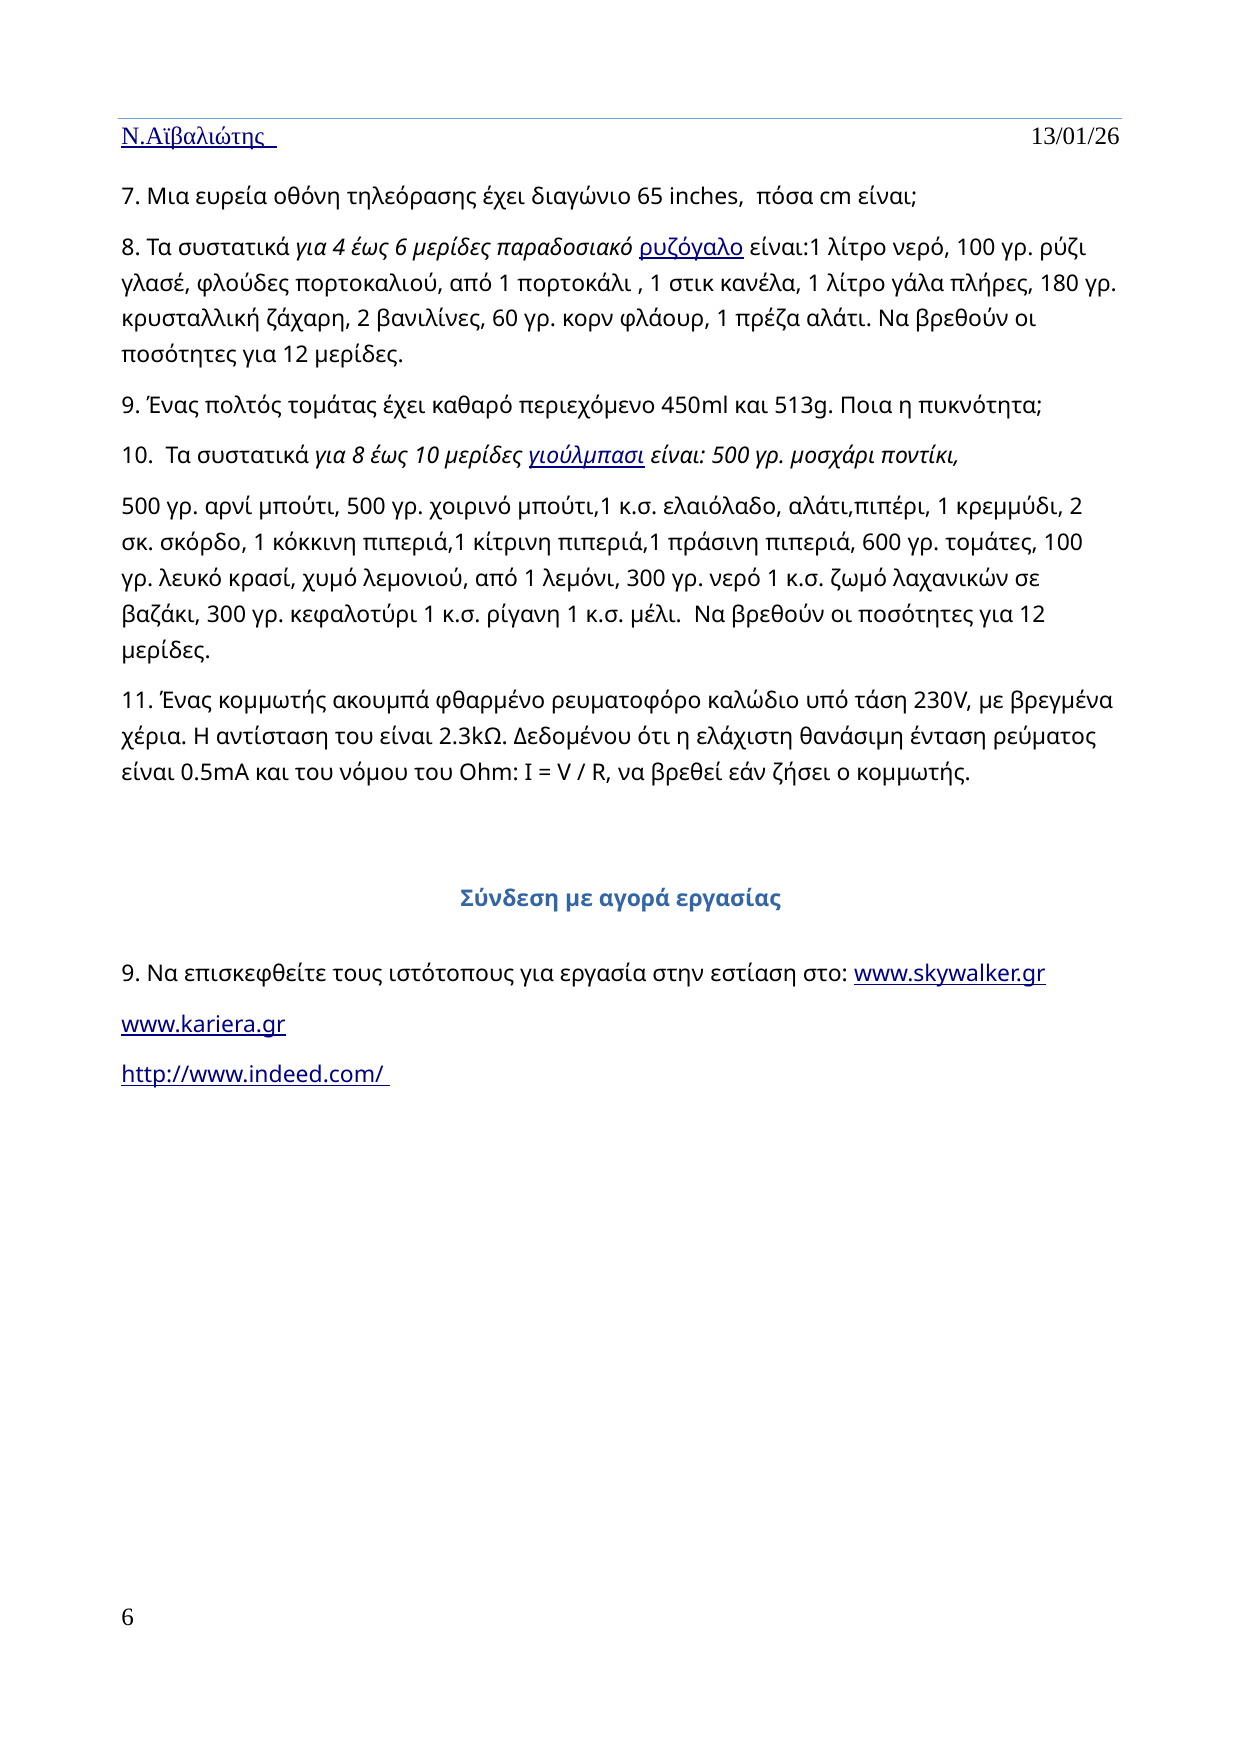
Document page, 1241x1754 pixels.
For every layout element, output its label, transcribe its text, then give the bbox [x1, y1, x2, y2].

text 11. Ένας κομμωτής ακουμπά φθαρμένο ρευματοφόρο καλώδιο υπό τάση 230V, με βρεγμένα χέρια. Η αντίσταση του είναι 2.3kΩ. Δεδομένου ότι η ελάχιστη θανάσιμη ένταση ρεύματος είναι 0.5mA και του νόμου του Ohm: I = V / R, να βρεθεί εάν ζήσει ο κομμωτής. [121, 684, 1119, 787]
text 500 γρ. αρνί μπούτι, 500 γρ. χοιρινό μπούτι,1 κ.σ. ελαιόλαδο, αλάτι,πιπέρι, 1 κρεμμύδι, 2 σκ. σκόρδο, 1 κόκκινη πιπεριά,1 κίτρινη πιπεριά,1 πράσινη πιπεριά, 600 γρ. τομάτες, 100 γρ. λευκό κρασί, χυμό λεμονιού, από 1 λεμόνι, 300 γρ. νερό 1 κ.σ. ζωμό λαχανικών σε βαζάκι, 300 γρ. κεφαλοτύρι 1 κ.σ. ρίγανη 1 κ.σ. μέλι. Να βρεθούν οι ποσότητες για 12 μερίδες. [121, 490, 1119, 665]
text 10. Τα συστατικά για 8 έως 10 μερίδες γιούλμπασι είναι: 500 γρ. μοσχάρι ποντίκι, [121, 439, 1119, 471]
text http://www.indeed.com/ [121, 1058, 1119, 1089]
text www.kariera.gr [121, 1008, 1119, 1039]
text 9. Ένας πολτός τομάτας έχει καθαρό περιεχόμενο 450ml και 513g. Ποια η πυκνότητα; [121, 389, 1119, 420]
text 9. Να επισκεφθείτε τους ιστότοπους για εργασία στην εστίαση στο: www.skywalker.gr [121, 957, 1119, 988]
text 8. Τα συστατικά για 4 έως 6 μερίδες παραδοσιακό ρυζόγαλο είναι:1 λίτρο νερό, 100 γρ. ρύζι γλασέ, φλούδες πορτοκαλιού, από 1 πορτοκάλι , 1 στικ κανέλα, 1 λίτρο γάλα πλήρες, 180 γρ. κρυσταλλική ζάχαρη, 2 βανιλίνες, 60 γρ. κορν φλάουρ, 1 πρέζα αλάτι. Να βρεθούν οι ποσότητες για 12 μερίδες. [121, 231, 1119, 369]
text 7. Μια ευρεία οθόνη τηλεόρασης έχει διαγώνιο 65 inches, πόσα cm είναι; [121, 180, 1119, 211]
subtitle Σύνδεση με αγορά εργασίας [121, 882, 1119, 913]
